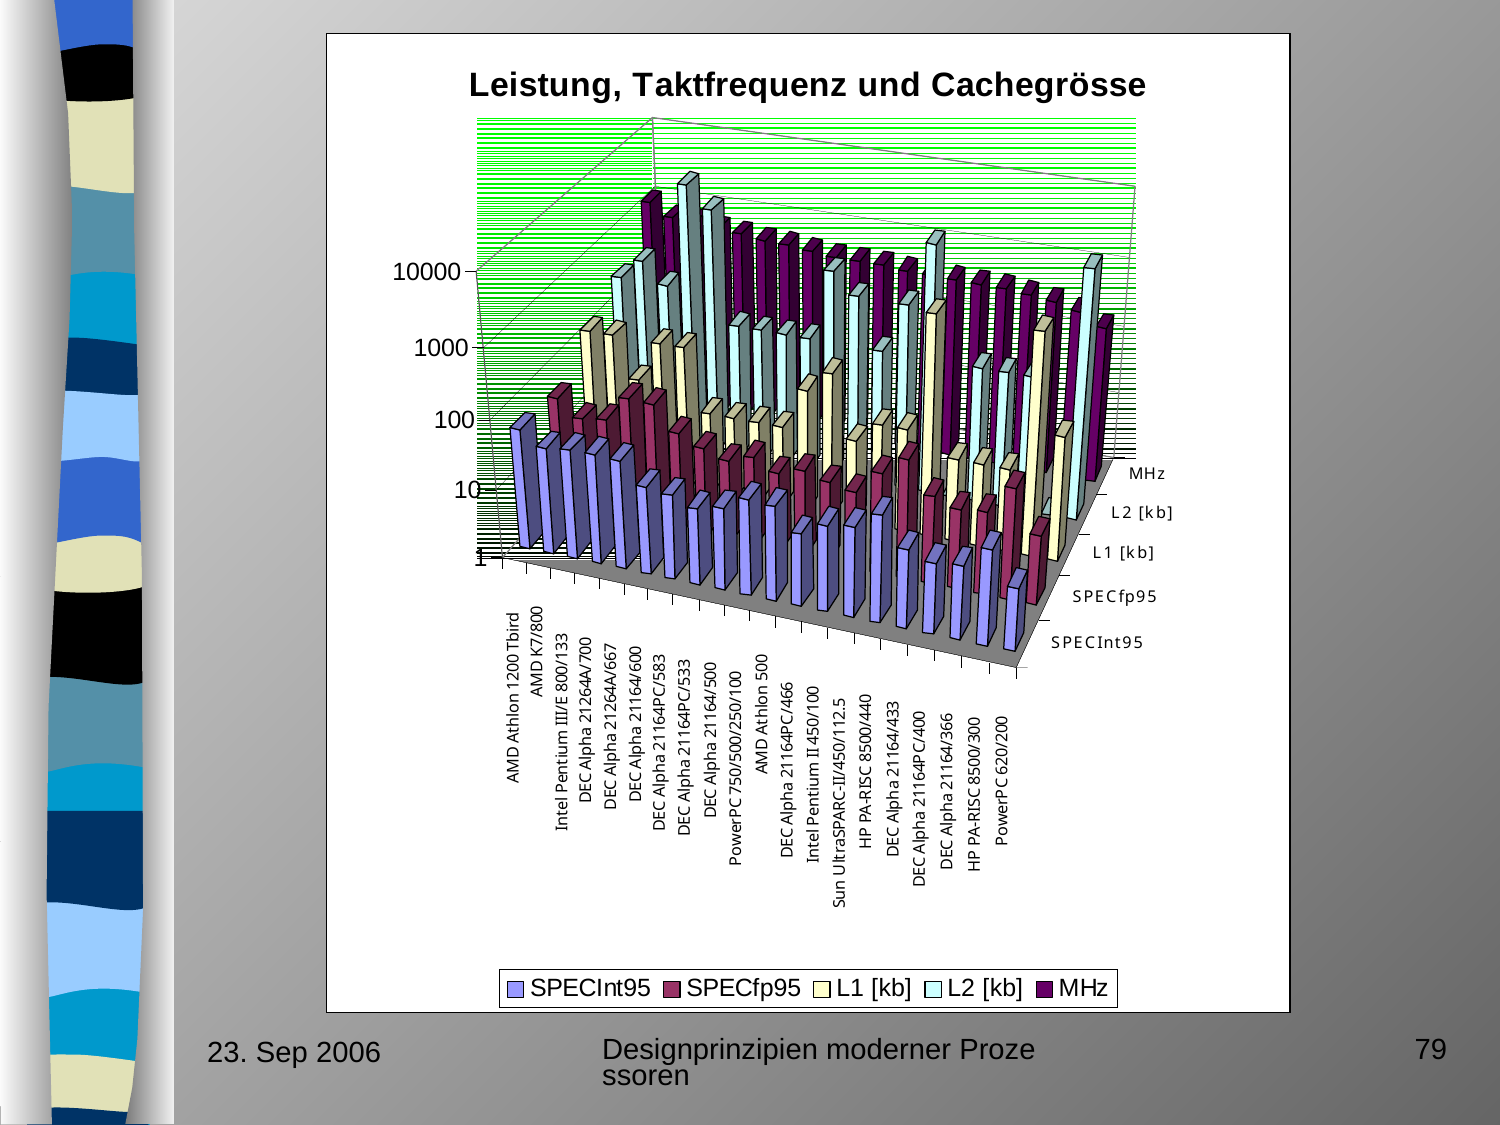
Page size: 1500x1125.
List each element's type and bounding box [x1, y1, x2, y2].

chart [317, 24, 1300, 1022]
